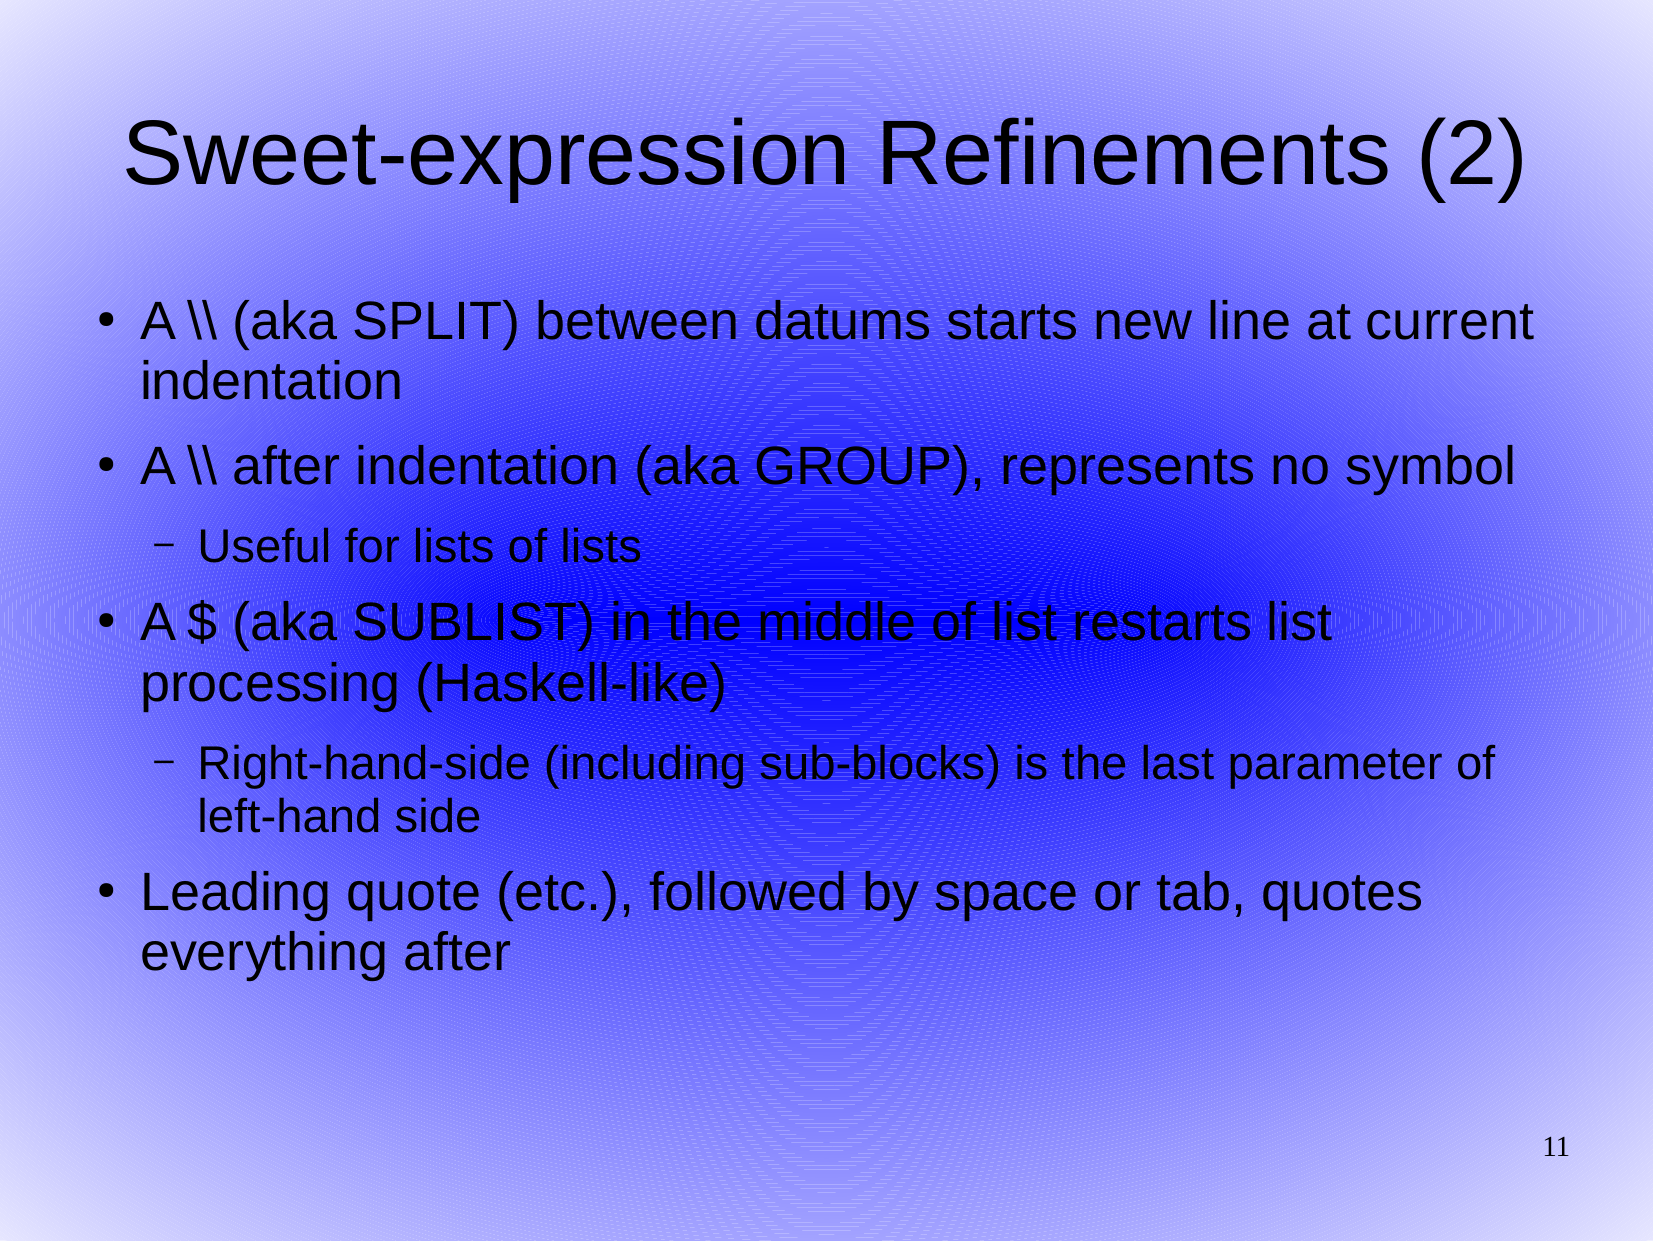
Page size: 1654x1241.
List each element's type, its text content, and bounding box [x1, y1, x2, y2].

list A \\ (aka SPLIT) between datums starts new line at current indentation A \\ after indentation (aka GROUP), represents no symbol Useful for lists of lists A $ (aka SUBLIST) in the middle of list restarts list processing (Haskell-like) Right-hand-side (including sub-blocks) is the last parameter of left-hand side Leading quote (etc.), followed by space or tab, quotes everything after [82, 290, 1538, 1010]
title Sweet-expression Refinements (2) [82, 49, 1571, 257]
